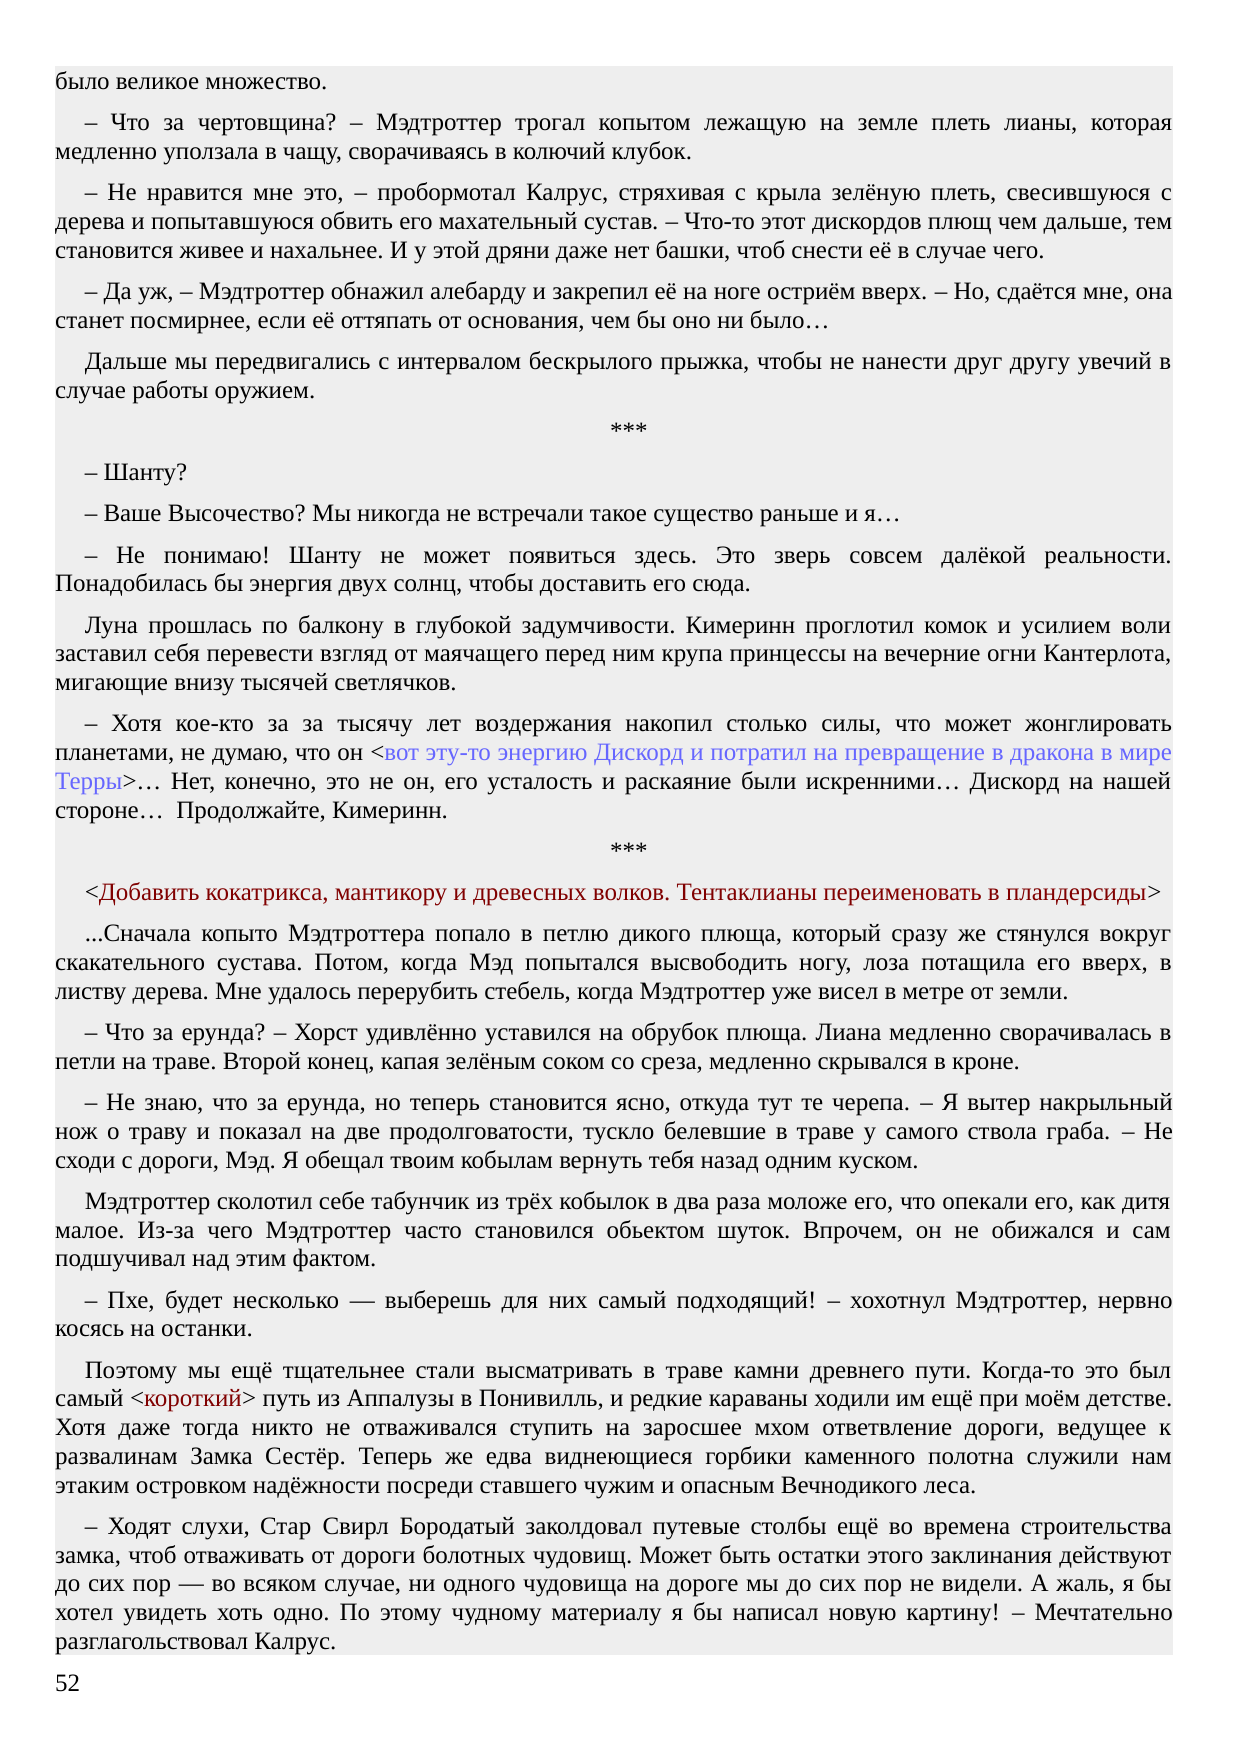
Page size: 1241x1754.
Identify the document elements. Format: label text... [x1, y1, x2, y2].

text – Шанту? [55, 457, 1173, 486]
text – Что за чертовщина? – Мэдтроттер трогал копытом лежащую на земле плеть лианы, которая медленно уползала в чащу, сворачиваясь в колючий клубок. [55, 107, 1173, 165]
text Поэтому мы ещё тщательнее стали высматривать в траве камни древнего пути. Когда-то это был самый <короткий> путь из Аппалузы в Понивилль, и редкие караваны ходили им ещё при моём детстве. Хотя даже тогда никто не отваживался ступить на заросшее мхом ответвление дороги, ведущее к развалинам Замка Сестёр. Теперь же едва виднеющиеся горбики каменного полотна служили нам этаким островком надёжности посреди ставшего чужим и опасным Вечнодикого леса. [55, 1355, 1173, 1498]
text – Ходят слухи, Стар Cвирл Бородатый заколдовал путевые столбы ещё во времена строительства замка, чтоб отваживать от дороги болотных чудовищ. Может быть остатки этого заклинания действуют до сих пор — во всяком случае, ни одного чудовища на дороге мы до сих пор не видели. А жаль, я бы хотел увидеть хоть одно. По этому чудному материалу я бы написал новую картину! – Мечтательно разглагольствовал Калрус. [55, 1511, 1173, 1655]
text – Да уж, – Мэдтроттер обнажил алебарду и закрепил её на ноге остриём вверх. – Но, сдаётся мне, она станет посмирнее, если её оттяпать от основания, чем бы оно ни было… [55, 276, 1173, 333]
text было великое множество. [55, 66, 1173, 95]
text *** [55, 416, 1173, 445]
text Дальше мы передвигались с интервалом бескрылого прыжка, чтобы не нанести друг другу увечий в случае работы оружием. [55, 346, 1173, 403]
text – Пхе, будет несколько — выберешь для них самый подходящий! – хохотнул Мэдтроттер, нервно косясь на останки. [55, 1285, 1173, 1342]
text <Добавить кокатрикса, мантикору и древесных волков. Тентаклианы переименовать в пландерсиды> [55, 877, 1173, 906]
text *** [55, 836, 1173, 865]
text Мэдтроттер сколотил себе табунчик из трёх кобылок в два раза моложе его, что опекали его, как дитя малое. Из-за чего Мэдтроттер часто становился обьектом шуток. Впрочем, он не обижался и сам подшучивал над этим фактом. [55, 1186, 1173, 1272]
text – Не понимаю! Шанту не может появиться здесь. Это зверь совсем далёкой реальности. Понадобилась бы энергия двух солнц, чтобы доставить его сюда. [55, 540, 1173, 597]
text – Не нравится мне это, – пробормотал Калрус, стряхивая с крыла зелёную плеть, свесившуюся с дерева и попытавшуюся обвить его махательный сустав. – Что-то этот дискордов плющ чем дальше, тем становится живее и нахальнее. И у этой дряни даже нет башки, чтоб снести её в случае чего. [55, 177, 1173, 263]
text – Не знаю, что за ерунда, но теперь становится ясно, откуда тут те черепа. – Я вытер накрыльный нож о траву и показал на две продолговатости, тускло белевшие в траве у самого ствола граба. – Не сходи с дороги, Мэд. Я обещал твоим кобылам вернуть тебя назад одним куском. [55, 1087, 1173, 1173]
text – Ваше Высочество? Мы никогда не встречали такое существо раньше и я… [55, 498, 1173, 527]
text ...Сначала копыто Мэдтроттера попало в петлю дикого плюща, который сразу же стянулся вокруг скакательного сустава. Потом, когда Мэд попытался высвободить ногу, лоза потащила его вверх, в листву дерева. Мне удалось перерубить стебель, когда Мэдтроттер уже висел в метре от земли. [55, 918, 1173, 1005]
text Луна прошлась по балкону в глубокой задумчивости. Кимеринн проглотил комок и усилием воли заставил себя перевести взгляд от маячащего перед ним крупа принцессы на вечерние огни Кантерлота, мигающие внизу тысячей светлячков. [55, 610, 1173, 696]
text – Хотя кое-кто за за тысячу лет воздержания накопил столько силы, что может жонглировать планетами, не думаю, что он <вот эту-то энергию Дискорд и потратил на превращение в дракона в мире Терры>… Нет, конечно, это не он, его усталость и раскаяние были искренними… Дискорд на нашей стороне… Продолжайте, Кимеринн. [55, 708, 1173, 823]
text – Что за ерунда? – Хорст удивлённо уставился на обрубок плюща. Лиана медленно сворачивалась в петли на траве. Второй конец, капая зелёным соком со среза, медленно скрывался в кроне. [55, 1017, 1173, 1075]
